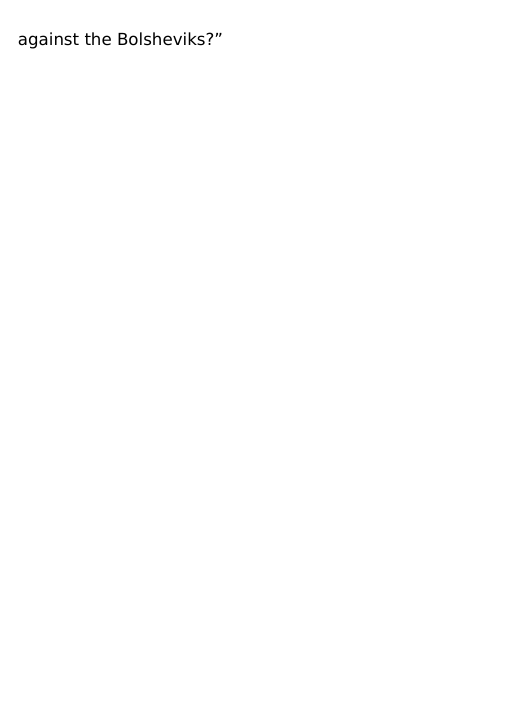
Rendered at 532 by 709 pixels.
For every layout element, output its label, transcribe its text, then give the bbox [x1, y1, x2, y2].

text against the Bolsheviks?” [18, 29, 514, 49]
